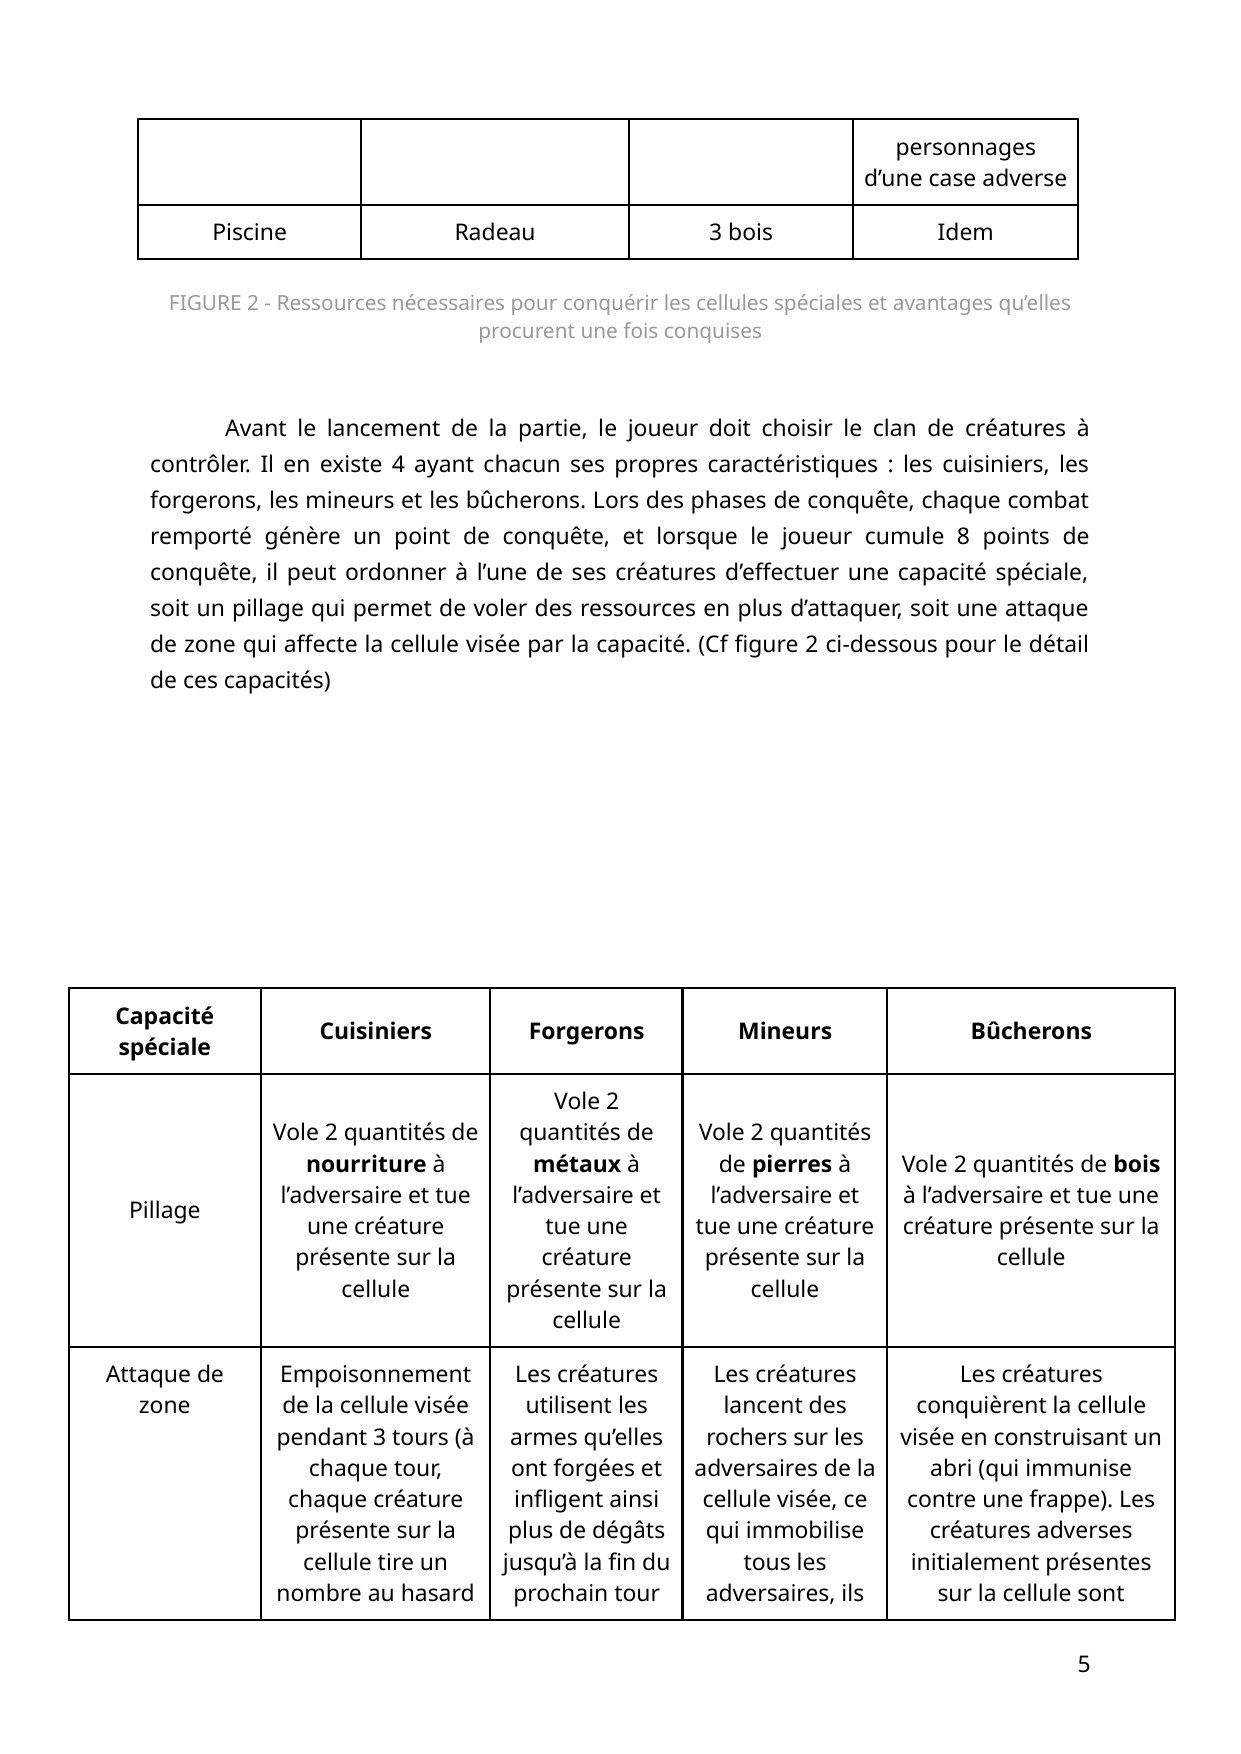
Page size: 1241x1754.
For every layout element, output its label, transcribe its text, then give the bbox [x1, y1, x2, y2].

table_header Cuisiniers [262, 989, 489, 1073]
table_cell Les créatures lancent des rochers sur les adversaires de la cellule visée, ce qui immobilise tous les adversaires, ils [684, 1348, 886, 1618]
table_cell Radeau [362, 206, 628, 258]
table_cell Vole 2 quantités de bois à l’adversaire et tue une créature présente sur la cellule [888, 1075, 1174, 1346]
table_cell Les créatures conquièrent la cellule visée en construisant un abri (qui immunise contre une frappe). Les créatures adverses initialement présentes sur la cellule sont [888, 1348, 1174, 1618]
table_cell Attaque de zone [70, 1348, 260, 1618]
table_cell Pillage [70, 1075, 260, 1346]
table_cell Vole 2 quantités de pierres à l’adversaire et tue une créature présente sur la cellule [684, 1075, 886, 1346]
table_cell [630, 120, 852, 203]
table_cell Piscine [139, 206, 360, 258]
text Avant le lancement de la partie, le joueur doit choisir le clan de créatures à contrôler. Il en existe 4 ayant chacun ses propres caractéristiques : les cuisiniers, les forgerons, les mineurs et les bûcherons. Lors des phases de conquête, chaque combat remporté génère un point de conquête, et lorsque le joueur cumule 8 points de conquête, il peut ordonner à l’une de ses créatures d’effectuer une capacité spéciale, soit un pillage qui permet de voler des ressources en plus d’attaquer, soit une attaque de zone qui affecte la cellule visée par la capacité. (Cf figure 2 ci-dessous pour le détail de ces capacités) [150, 412, 1090, 695]
table_cell [362, 120, 628, 203]
table_cell [139, 120, 360, 203]
subtitle FIGURE 2 - Ressources nécessaires pour conquérir les cellules spéciales et avantages qu’elles procurent une fois conquises [150, 288, 1090, 345]
table_cell 3 bois [630, 206, 852, 258]
table_cell Idem [854, 206, 1077, 258]
table_header Bûcherons [888, 989, 1174, 1073]
table_header Forgerons [491, 989, 681, 1073]
table_cell Les créatures utilisent les armes qu’elles ont forgées et infligent ainsi plus de dégâts jusqu’à la fin du prochain tour [491, 1348, 681, 1618]
table_cell Empoisonnement de la cellule visée pendant 3 tours (à chaque tour, chaque créature présente sur la cellule tire un nombre au hasard [262, 1348, 489, 1618]
table_cell personnages d’une case adverse [854, 120, 1077, 203]
table_header Mineurs [684, 989, 886, 1073]
table_cell Vole 2 quantités de nourriture à l’adversaire et tue une créature présente sur la cellule [262, 1075, 489, 1346]
table_header Capacité spéciale [70, 989, 260, 1073]
table_cell Vole 2 quantités de métaux à l’adversaire et tue une créature présente sur la cellule [491, 1075, 681, 1346]
